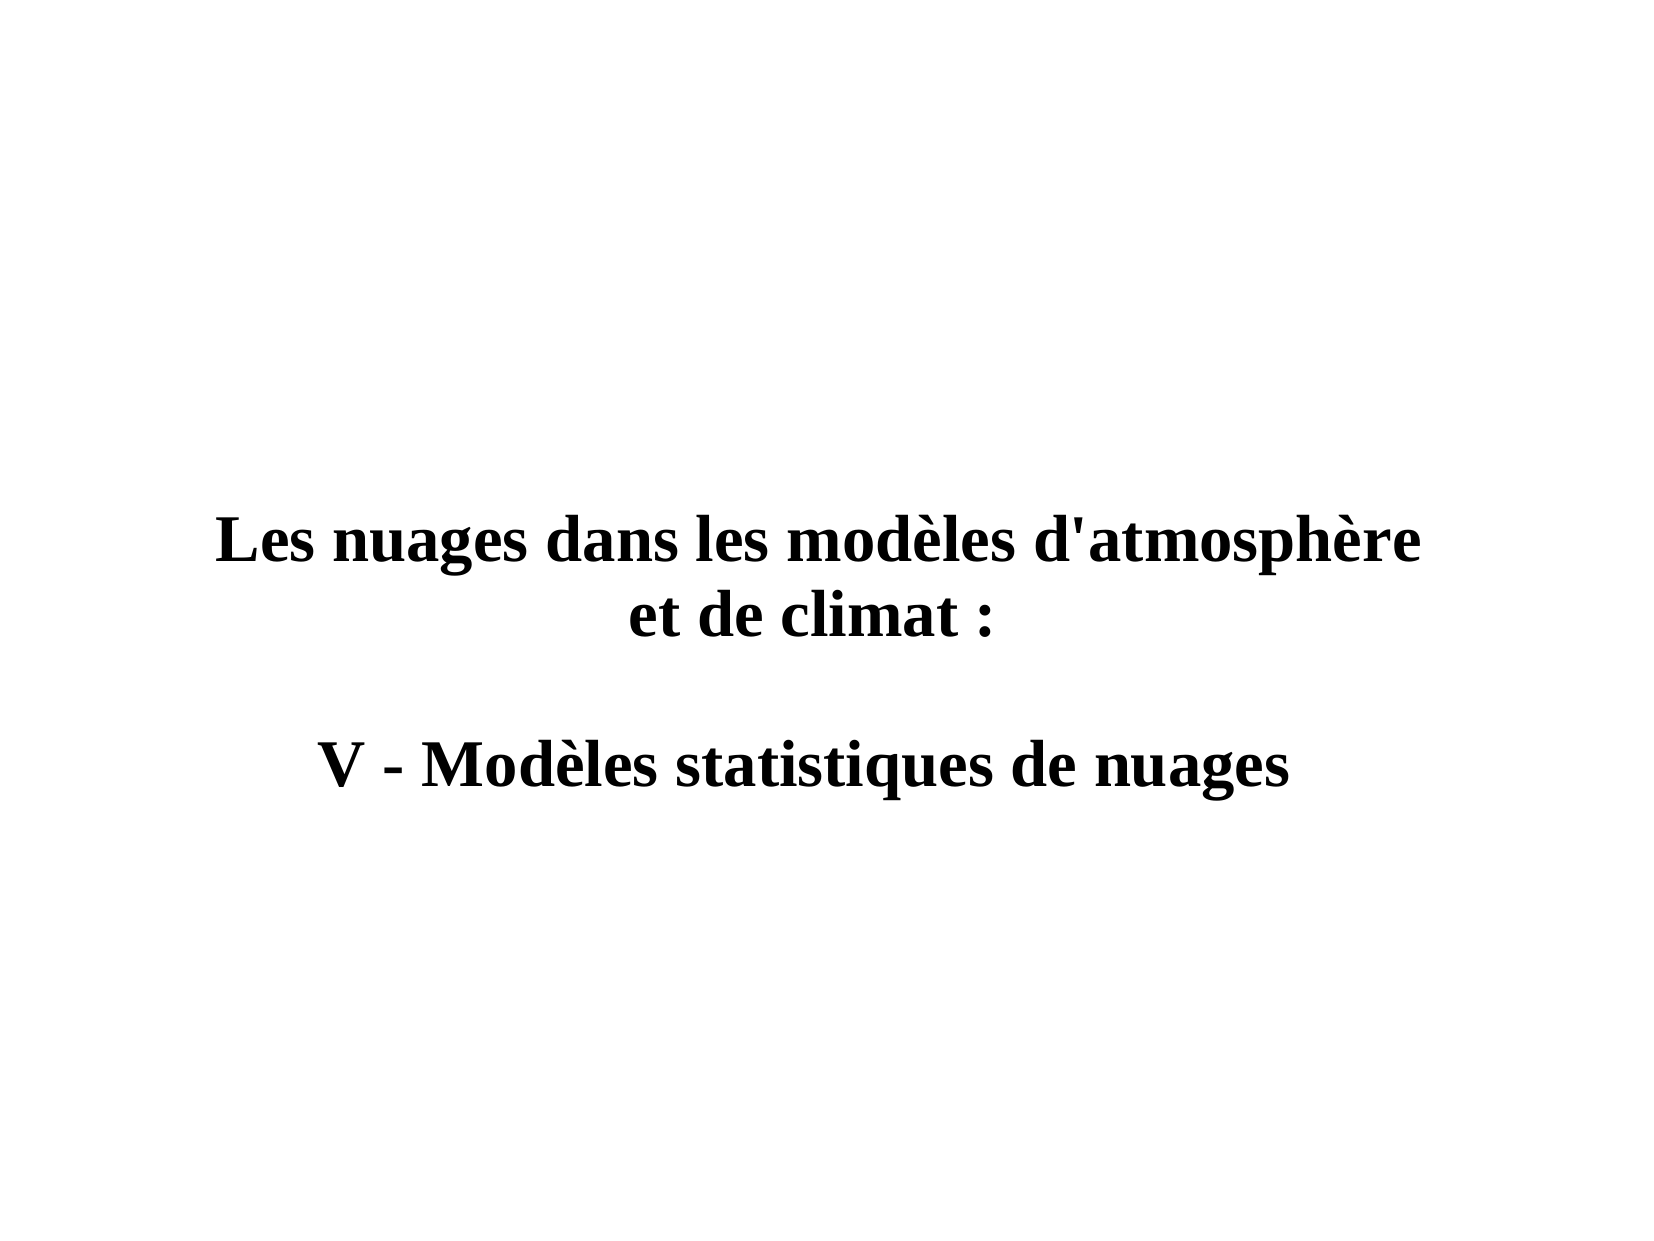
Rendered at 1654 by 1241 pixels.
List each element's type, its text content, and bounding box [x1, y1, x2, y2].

text_box Les nuages dans les modèles d'atmosphère et de climat : V - Modèles statistiques de nuages [186, 501, 1424, 802]
